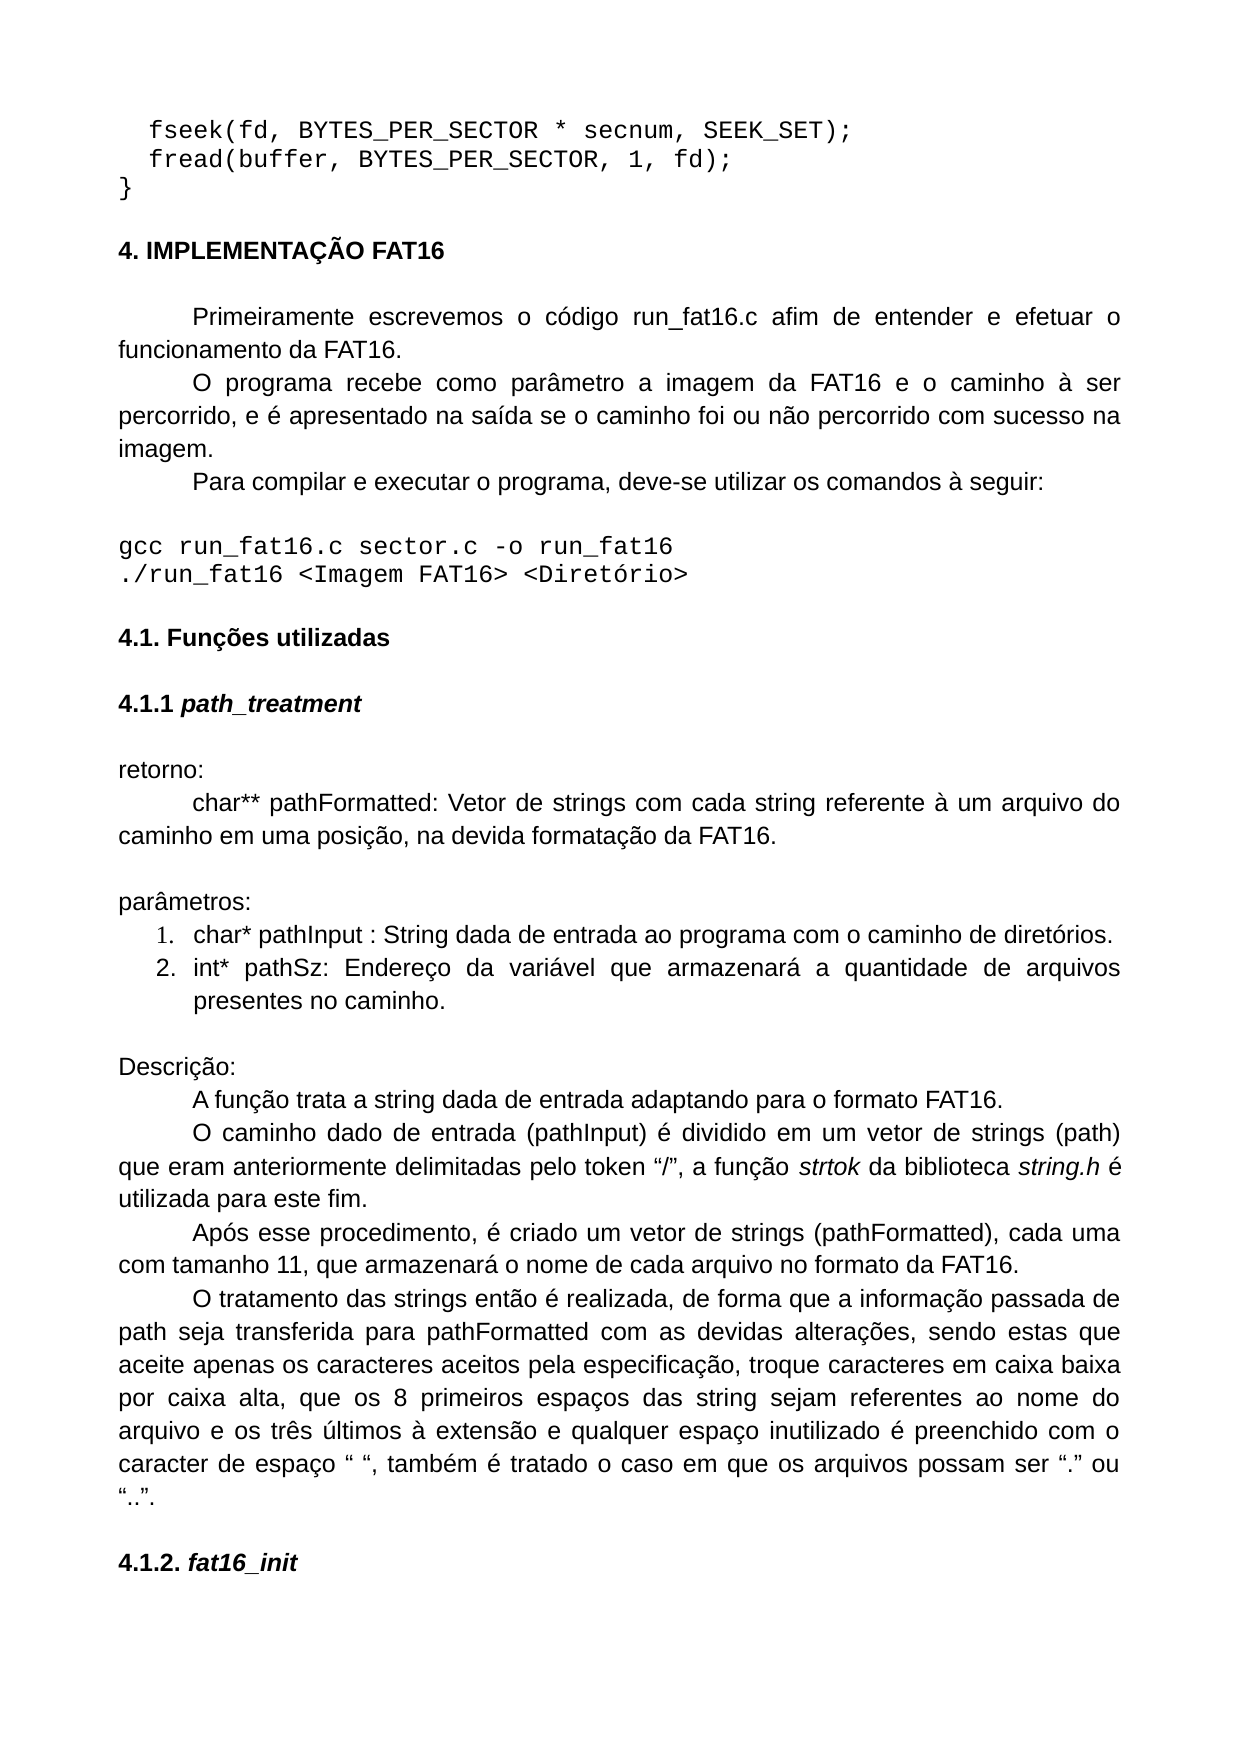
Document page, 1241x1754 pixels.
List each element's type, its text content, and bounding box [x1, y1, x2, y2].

text gcc run_fat16.c sector.c -o run_fat16 [118, 533, 1122, 562]
text 4. IMPLEMENTAÇÃO FAT16 [118, 236, 1122, 265]
text retorno: [118, 755, 1122, 784]
text Primeiramente escrevemos o código run_fat16.c afim de entender e efetuar o funcionamento da FAT16. [118, 302, 1122, 364]
text char** pathFormatted: Vetor de strings com cada string referente à um arquivo do caminho em uma posição, na devida formatação da FAT16. [118, 788, 1122, 850]
text } [118, 175, 1122, 203]
text Descrição: [118, 1052, 1122, 1081]
text Após esse procedimento, é criado um vetor de strings (pathFormatted), cada uma com tamanho 11, que armazenará o nome de cada arquivo no formato da FAT16. [118, 1217, 1122, 1279]
text 4.1.1 path_treatment [118, 689, 1122, 718]
list char* pathInput : String dada de entrada ao programa com o caminho de diretórios. [156, 920, 1122, 949]
text O caminho dado de entrada (pathInput) é dividido em um vetor de strings (path) que eram anteriormente delimitadas pelo token “/”, a função strtok da biblioteca string.h é utilizada para este fim. [118, 1118, 1122, 1213]
text A função trata a string dada de entrada adaptando para o formato FAT16. [118, 1085, 1122, 1114]
text parâmetros: [118, 887, 1122, 916]
text fseek(fd, BYTES_PER_SECTOR * secnum, SEEK_SET); [118, 118, 1122, 146]
text Para compilar e executar o programa, deve-se utilizar os comandos à seguir: [118, 467, 1122, 496]
list int* pathSz: Endereço da variável que armazenará a quantidade de arquivos presentes no caminho. [156, 953, 1122, 1015]
text ./run_fat16 <Imagem FAT16> <Diretório> [118, 562, 1122, 590]
text O tratamento das strings então é realizada, de forma que a informação passada de path seja transferida para pathFormatted com as devidas alterações, sendo estas que aceite apenas os caracteres aceitos pela especificação, troque caracteres em caixa baixa por caixa alta, que os 8 primeiros espaços das string sejam referentes ao nome do arquivo e os três últimos à extensão e qualquer espaço inutilizado é preenchido com o caracter de espaço “ “, também é tratado o caso em que os arquivos possam ser “.” ou “..”. [118, 1283, 1122, 1510]
text 4.1. Funções utilizadas [118, 623, 1122, 652]
text 4.1.2. fat16_init [118, 1548, 1122, 1576]
text O programa recebe como parâmetro a imagem da FAT16 e o caminho à ser percorrido, e é apresentado na saída se o caminho foi ou não percorrido com sucesso na imagem. [118, 368, 1122, 463]
text fread(buffer, BYTES_PER_SECTOR, 1, fd); [118, 146, 1122, 175]
